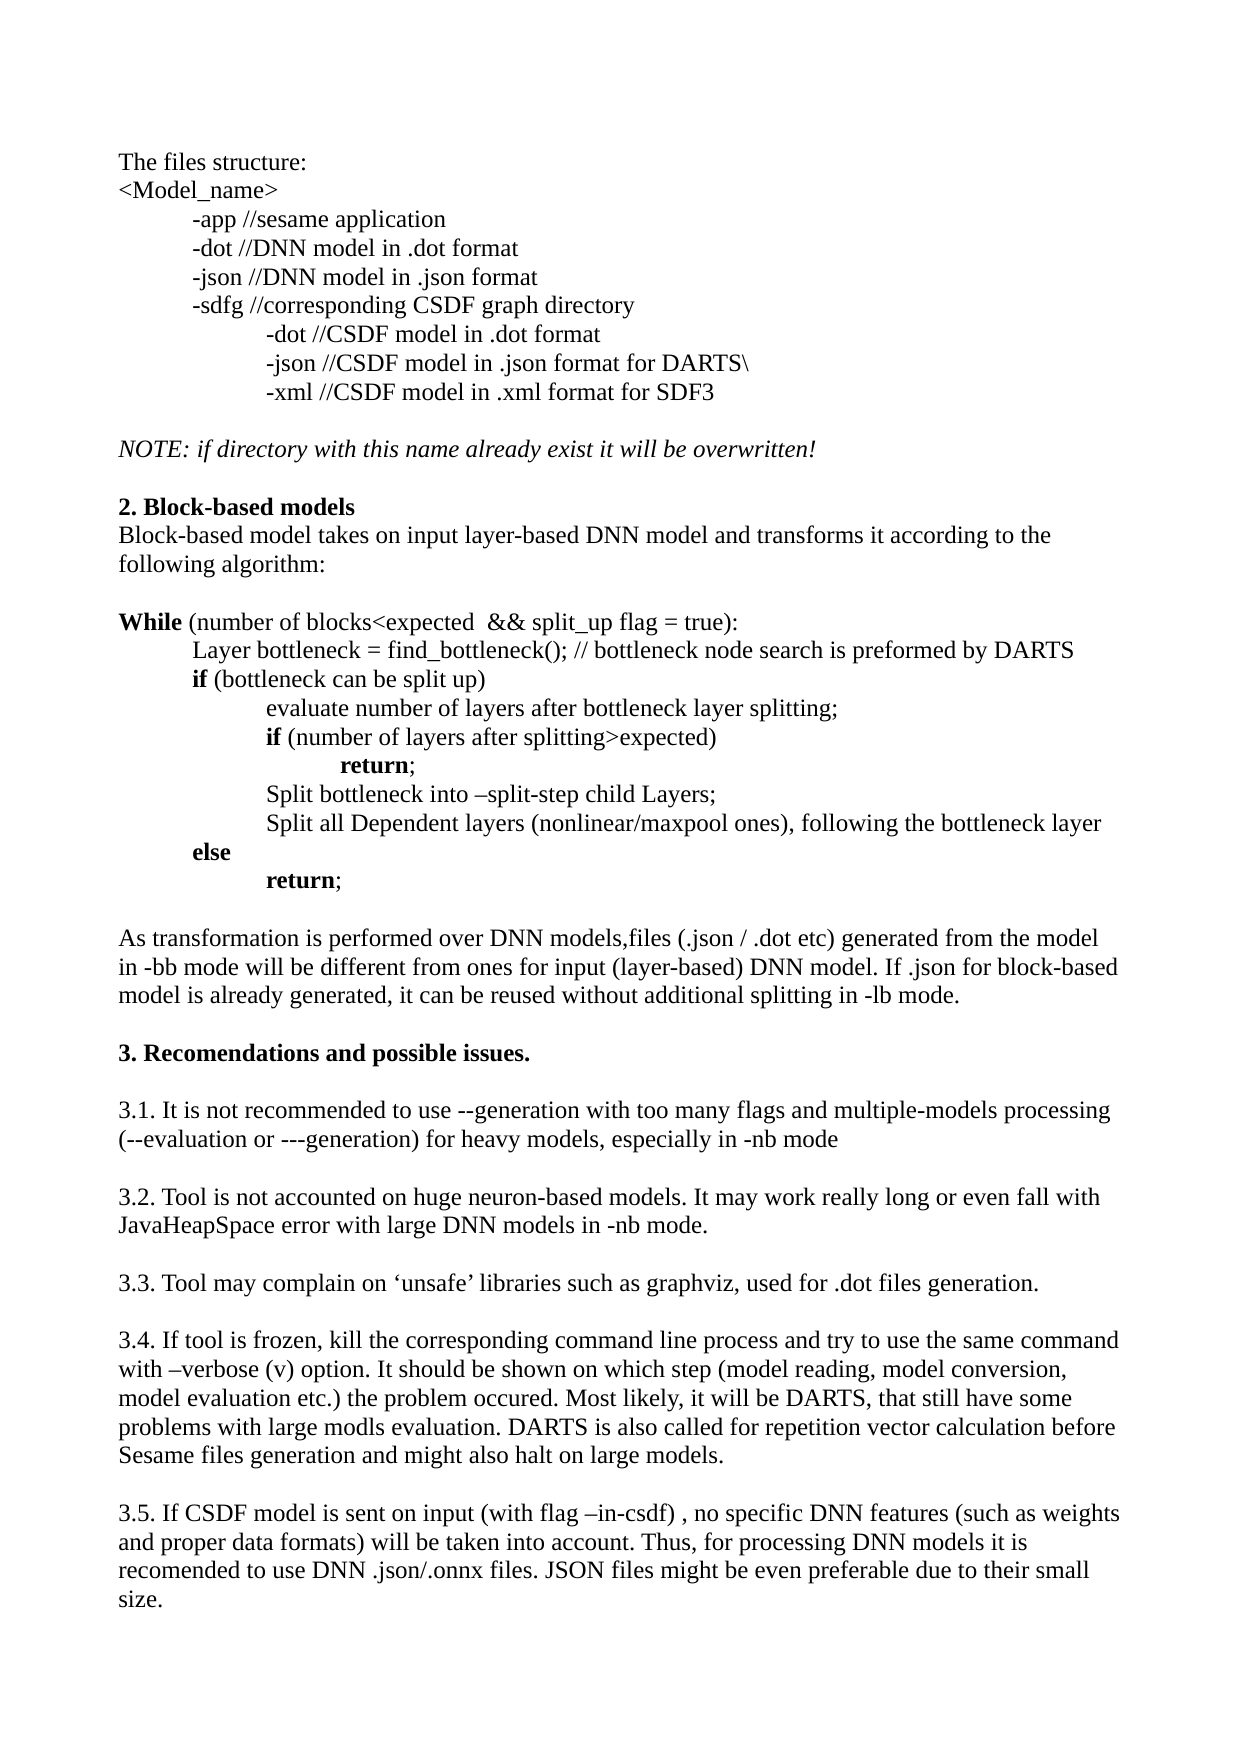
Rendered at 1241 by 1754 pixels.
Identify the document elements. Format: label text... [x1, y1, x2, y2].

text if (number of layers after splitting>expected) [118, 722, 1122, 751]
text As transformation is performed over DNN models,files (.json / .dot etc) generated from the model in -bb mode will be different from ones for input (layer-based) DNN model. If .json for block-based model is already generated, it can be reused without additional splitting in -lb mode. [118, 923, 1122, 1009]
text evaluate number of layers after bottleneck layer splitting; [118, 693, 1122, 722]
text return; [118, 866, 1122, 894]
text <Model_name> [118, 176, 1122, 204]
text else [118, 837, 1122, 866]
text Split all Dependent layers (nonlinear/maxpool ones), following the bottleneck layer [118, 808, 1122, 837]
text Split bottleneck into –split-step child Layers; [118, 779, 1122, 808]
text -sdfg //corresponding CSDF graph directory [118, 291, 1122, 319]
text -app //sesame application [118, 204, 1122, 233]
text While (number of blocks<expected && split_up flag = true): [118, 607, 1122, 636]
text 3.2. Tool is not accounted on huge neuron-based models. It may work really long or even fall with JavaHeapSpace error with large DNN models in -nb mode. [118, 1182, 1122, 1239]
text 2. Block-based models [118, 492, 1122, 521]
text 3.5. If CSDF model is sent on input (with flag –in-csdf) , no specific DNN features (such as weights and proper data formats) will be taken into account. Thus, for processing DNN models it is recomended to use DNN .json/.onnx files. JSON files might be even preferable due to their small size. [118, 1498, 1122, 1613]
text 3.3. Tool may complain on ‘unsafe’ libraries such as graphviz, used for .dot files generation. [118, 1268, 1122, 1297]
text Layer bottleneck = find_bottleneck(); // bottleneck node search is preformed by DARTS [118, 636, 1122, 664]
text 3.1. It is not recommended to use --generation with too many flags and multiple-models processing (--evaluation or ---generation) for heavy models, especially in -nb mode [118, 1096, 1122, 1153]
text -json //CSDF model in .json format for DARTS\ [118, 348, 1122, 377]
text -dot //CSDF model in .dot format [118, 319, 1122, 348]
text return; [118, 751, 1122, 779]
text The files structure: [118, 147, 1122, 176]
text 3. Recomendations and possible issues. [118, 1038, 1122, 1067]
text -json //DNN model in .json format [118, 262, 1122, 291]
text 3.4. If tool is frozen, kill the corresponding command line process and try to use the same command with –verbose (v) option. It should be shown on which step (model reading, model conversion, model evaluation etc.) the problem occured. Most likely, it will be DARTS, that still have some problems with large modls evaluation. DARTS is also called for repetition vector calculation before Sesame files generation and might also halt on large models. [118, 1326, 1122, 1469]
text if (bottleneck can be split up) [118, 664, 1122, 693]
text -xml //CSDF model in .xml format for SDF3 [118, 377, 1122, 406]
text NOTE: if directory with this name already exist it will be overwritten! [118, 434, 1122, 463]
text Block-based model takes on input layer-based DNN model and transforms it according to the following algorithm: [118, 521, 1122, 578]
text -dot //DNN model in .dot format [118, 233, 1122, 262]
